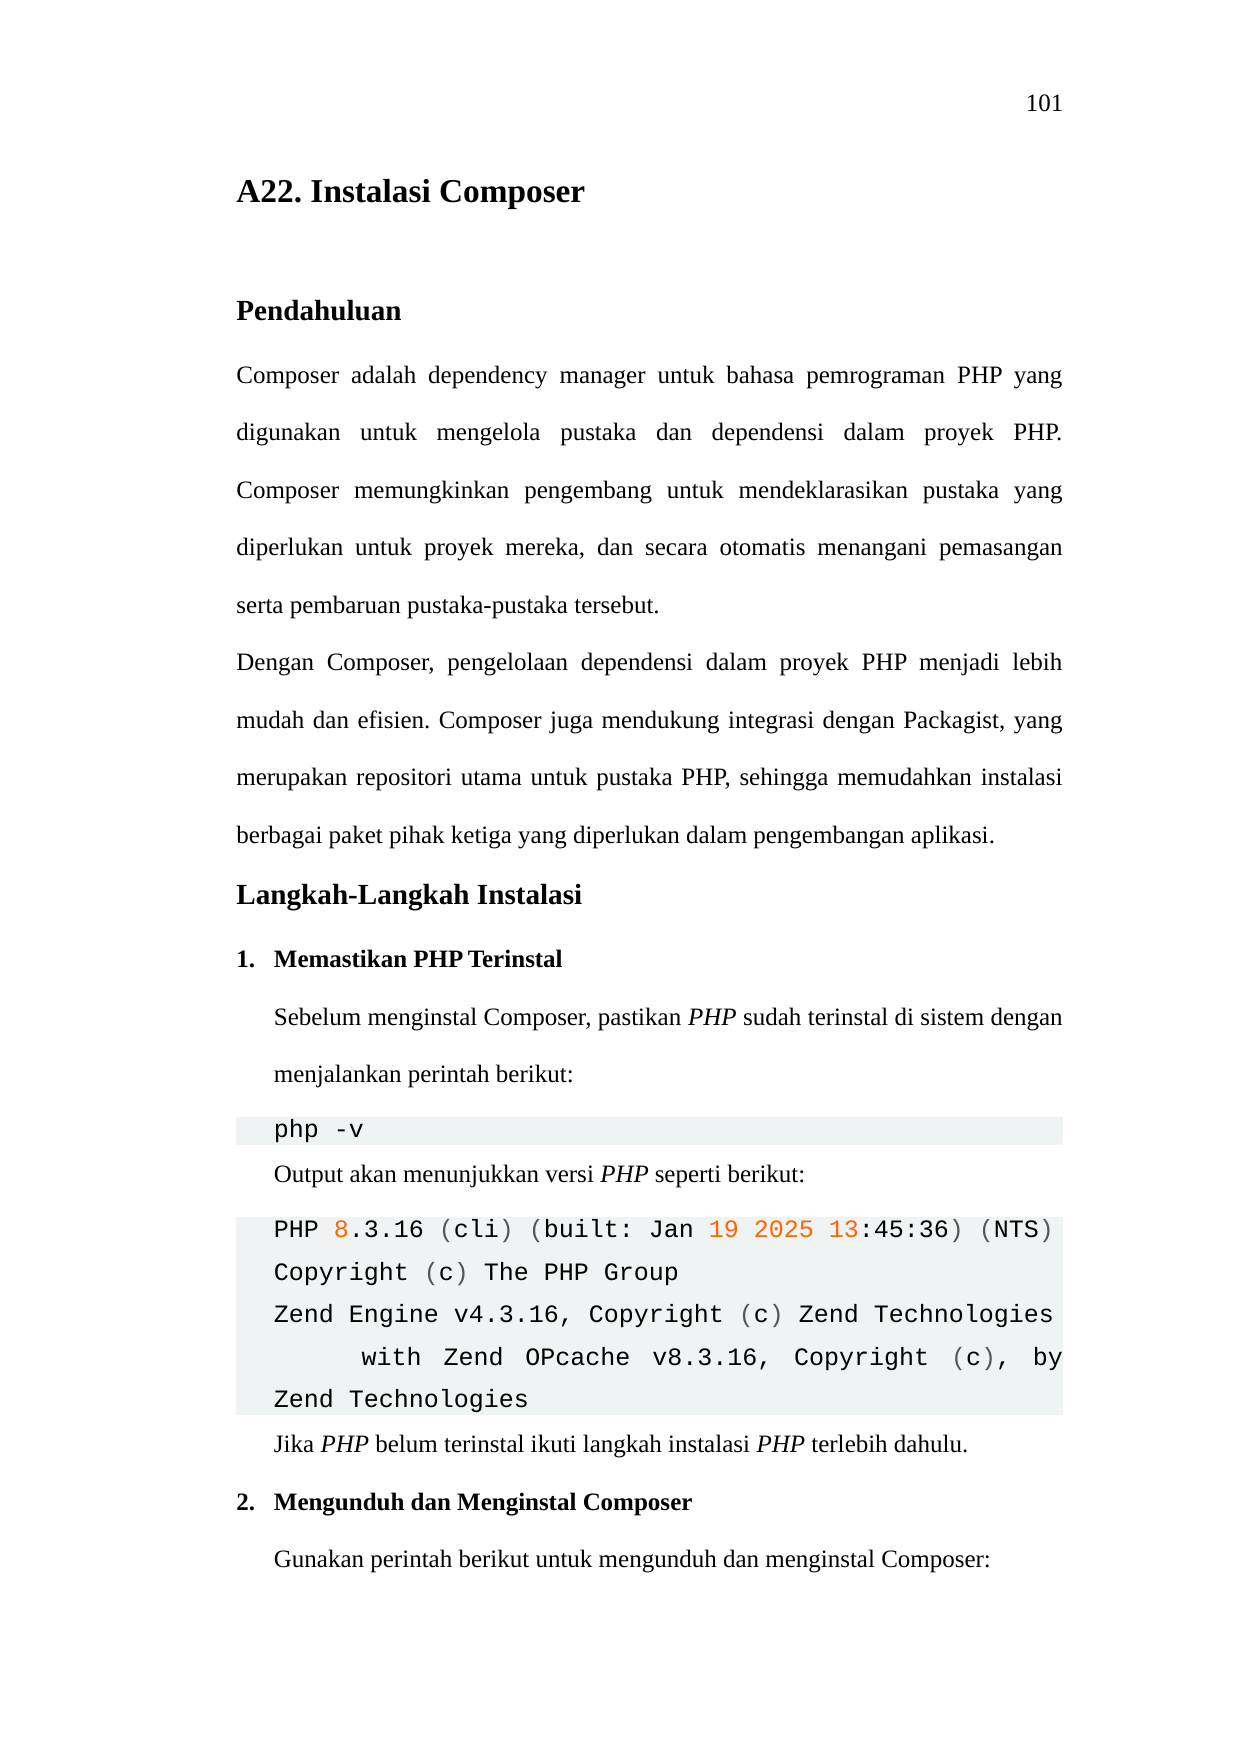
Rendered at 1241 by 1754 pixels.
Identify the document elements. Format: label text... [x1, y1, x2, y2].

list Output akan menunjukkan versi PHP seperti berikut: [236, 1159, 1063, 1188]
list php -v [236, 1117, 1063, 1145]
list Sebelum menginstal Composer, pastikan PHP sudah terinstal di sistem dengan menjalankan perintah berikut: [236, 1002, 1063, 1088]
list Memastikan PHP Terinstal [236, 944, 1063, 973]
text Langkah-Langkah Instalasi [236, 877, 1063, 911]
list Zend Engine v4.3.16, Copyright (c) Zend Technologies [236, 1302, 1063, 1330]
text Dengan Composer, pengelolaan dependensi dalam proyek PHP menjadi lebih mudah dan efisien. Composer juga mendukung integrasi dengan Packagist, yang merupakan repositori utama untuk pustaka PHP, sehingga memudahkan instalasi berbagai paket pihak ketiga yang diperlukan dalam pengembangan aplikasi. [236, 647, 1063, 849]
list Jika PHP belum terinstal ikuti langkah instalasi PHP terlebih dahulu. [236, 1429, 1063, 1458]
text Pendahuluan [236, 293, 1063, 326]
list PHP 8.3.16 (cli) (built: Jan 19 2025 13:45:36) (NTS) [236, 1217, 1063, 1245]
text Composer adalah dependency manager untuk bahasa pemrograman PHP yang digunakan untuk mengelola pustaka dan dependensi dalam proyek PHP. Composer memungkinkan pengembang untuk mendeklarasikan pustaka yang diperlukan untuk proyek mereka, dan secara otomatis menangani pemasangan serta pembaruan pustaka-pustaka tersebut. [236, 360, 1063, 619]
list Gunakan perintah berikut untuk mengunduh dan menginstal Composer: [236, 1544, 1063, 1573]
list Copyright (c) The PHP Group [236, 1259, 1063, 1288]
list Mengunduh dan Menginstal Composer [236, 1487, 1063, 1516]
subtitle A22. Instalasi Composer [236, 172, 1063, 210]
list with Zend OPcache v8.3.16, Copyright (c), by Zend Technologies [236, 1344, 1063, 1415]
